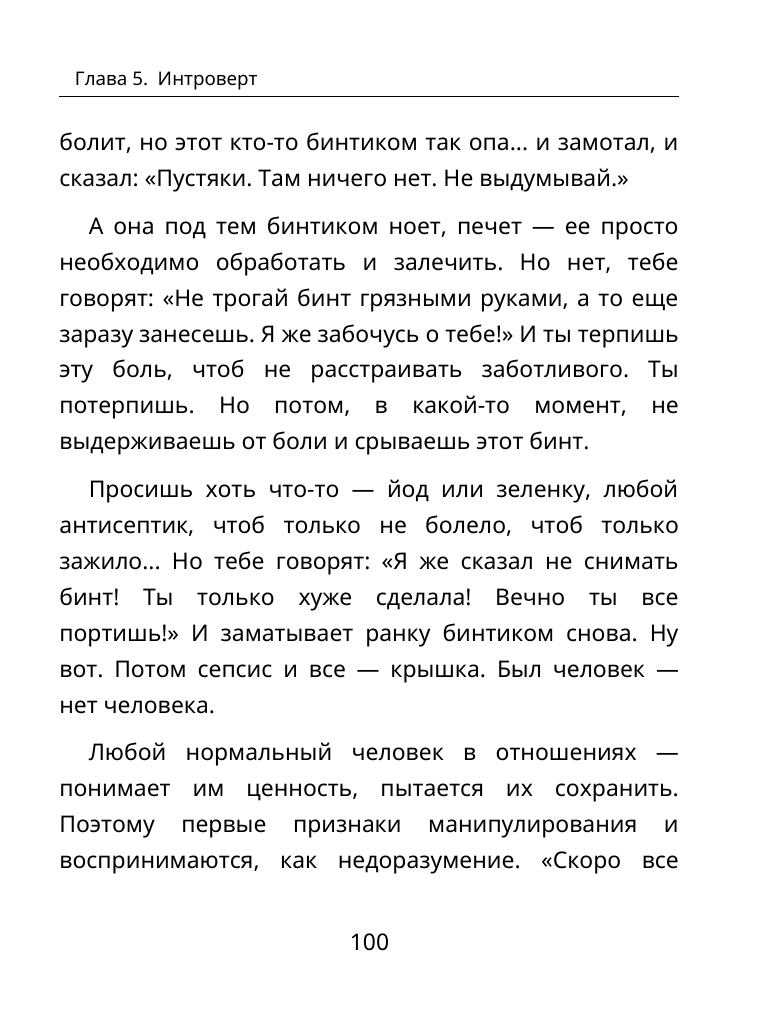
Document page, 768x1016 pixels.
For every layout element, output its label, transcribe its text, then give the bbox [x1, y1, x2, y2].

text А она под тем бинтиком ноет, печет — ее просто необходимо обработать и залечить. Но нет, тебе говорят: «Не трогай бинт грязными руками, а то еще заразу занесешь. Я же забочусь о тебе!» И ты терпишь эту боль, чтоб не расстраивать заботливого. Ты потерпишь. Но потом, в какой-то момент, не выдерживаешь от боли и срываешь этот бинт. [59, 210, 679, 457]
text Просишь хоть что-то — йод или зеленку, любой антисептик, чтоб только не болело, чтоб только зажило... Но тебе говорят: «Я же сказал не снимать бинт! Ты только хуже сделала! Вечно ты все портишь!» И заматывает ранку бинтиком снова. Ну вот. Потом сепсис и все — крышка. Был человек — нет человека. [59, 473, 679, 720]
text Любой нормальный человек в отношениях — понимает им ценность, пытается их сохранить. Поэтому первые признаки манипулирования и воспринимаются, как недоразумение. «Скоро все [59, 736, 679, 875]
text болит, но этот кто-то бинтиком так опа... и замотал, и сказал: «Пустяки. Там ничего нет. Не выдумывай.» [59, 126, 679, 193]
